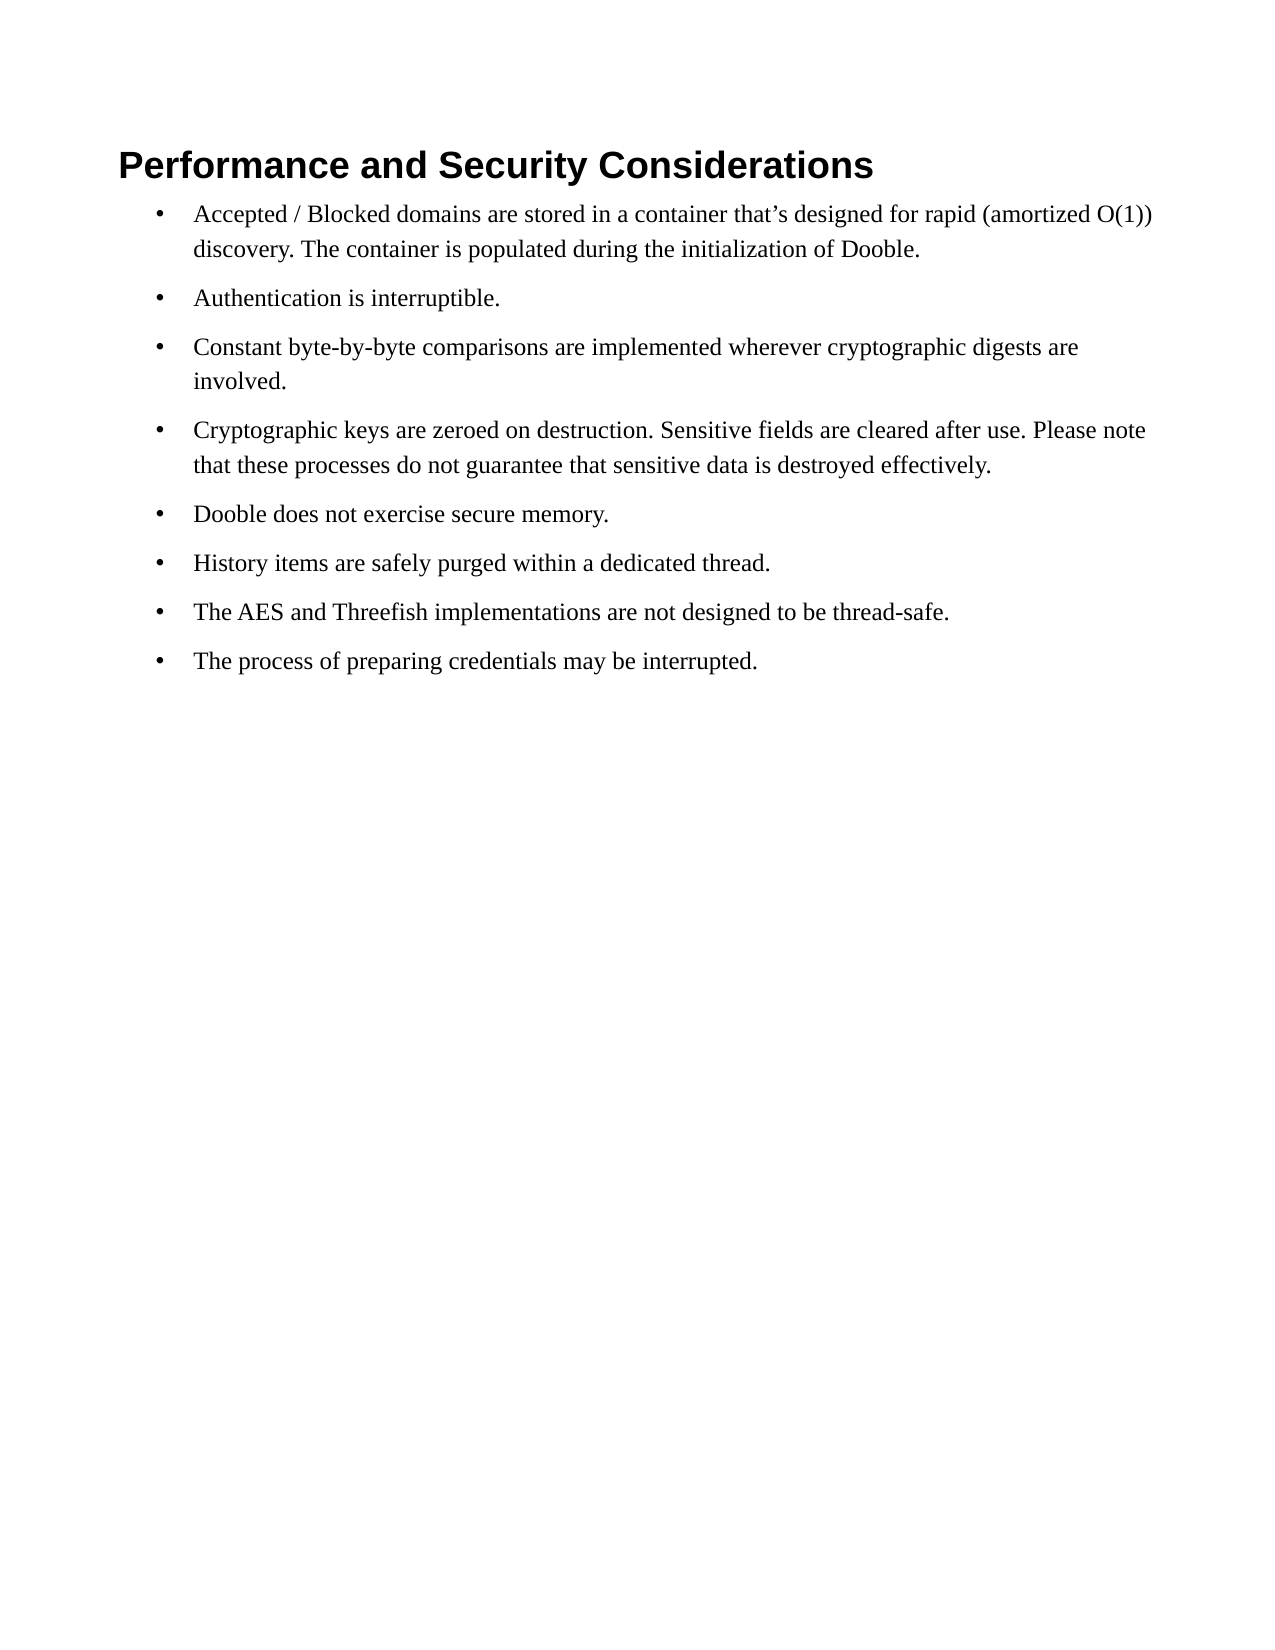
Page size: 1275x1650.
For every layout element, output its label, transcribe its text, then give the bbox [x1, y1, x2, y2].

list The AES and Threefish implementations are not designed to be thread-safe. [156, 597, 1157, 626]
list The process of preparing credentials may be interrupted. [156, 646, 1157, 675]
list Dooble does not exercise secure memory. [156, 499, 1157, 528]
list Constant byte-by-byte comparisons are implemented wherever cryptographic digests are involved. [156, 332, 1157, 395]
list Authentication is interruptible. [156, 283, 1157, 312]
list Accepted / Blocked domains are stored in a container that’s designed for rapid (amortized O(1)) discovery. The container is populated during the initialization of Dooble. [156, 199, 1157, 262]
subtitle Performance and Security Considerations [118, 143, 1157, 187]
list History items are safely purged within a dedicated thread. [156, 548, 1157, 577]
list Cryptographic keys are zeroed on destruction. Sensitive fields are cleared after use. Please note that these processes do not guarantee that sensitive data is destroyed effectively. [156, 415, 1157, 479]
